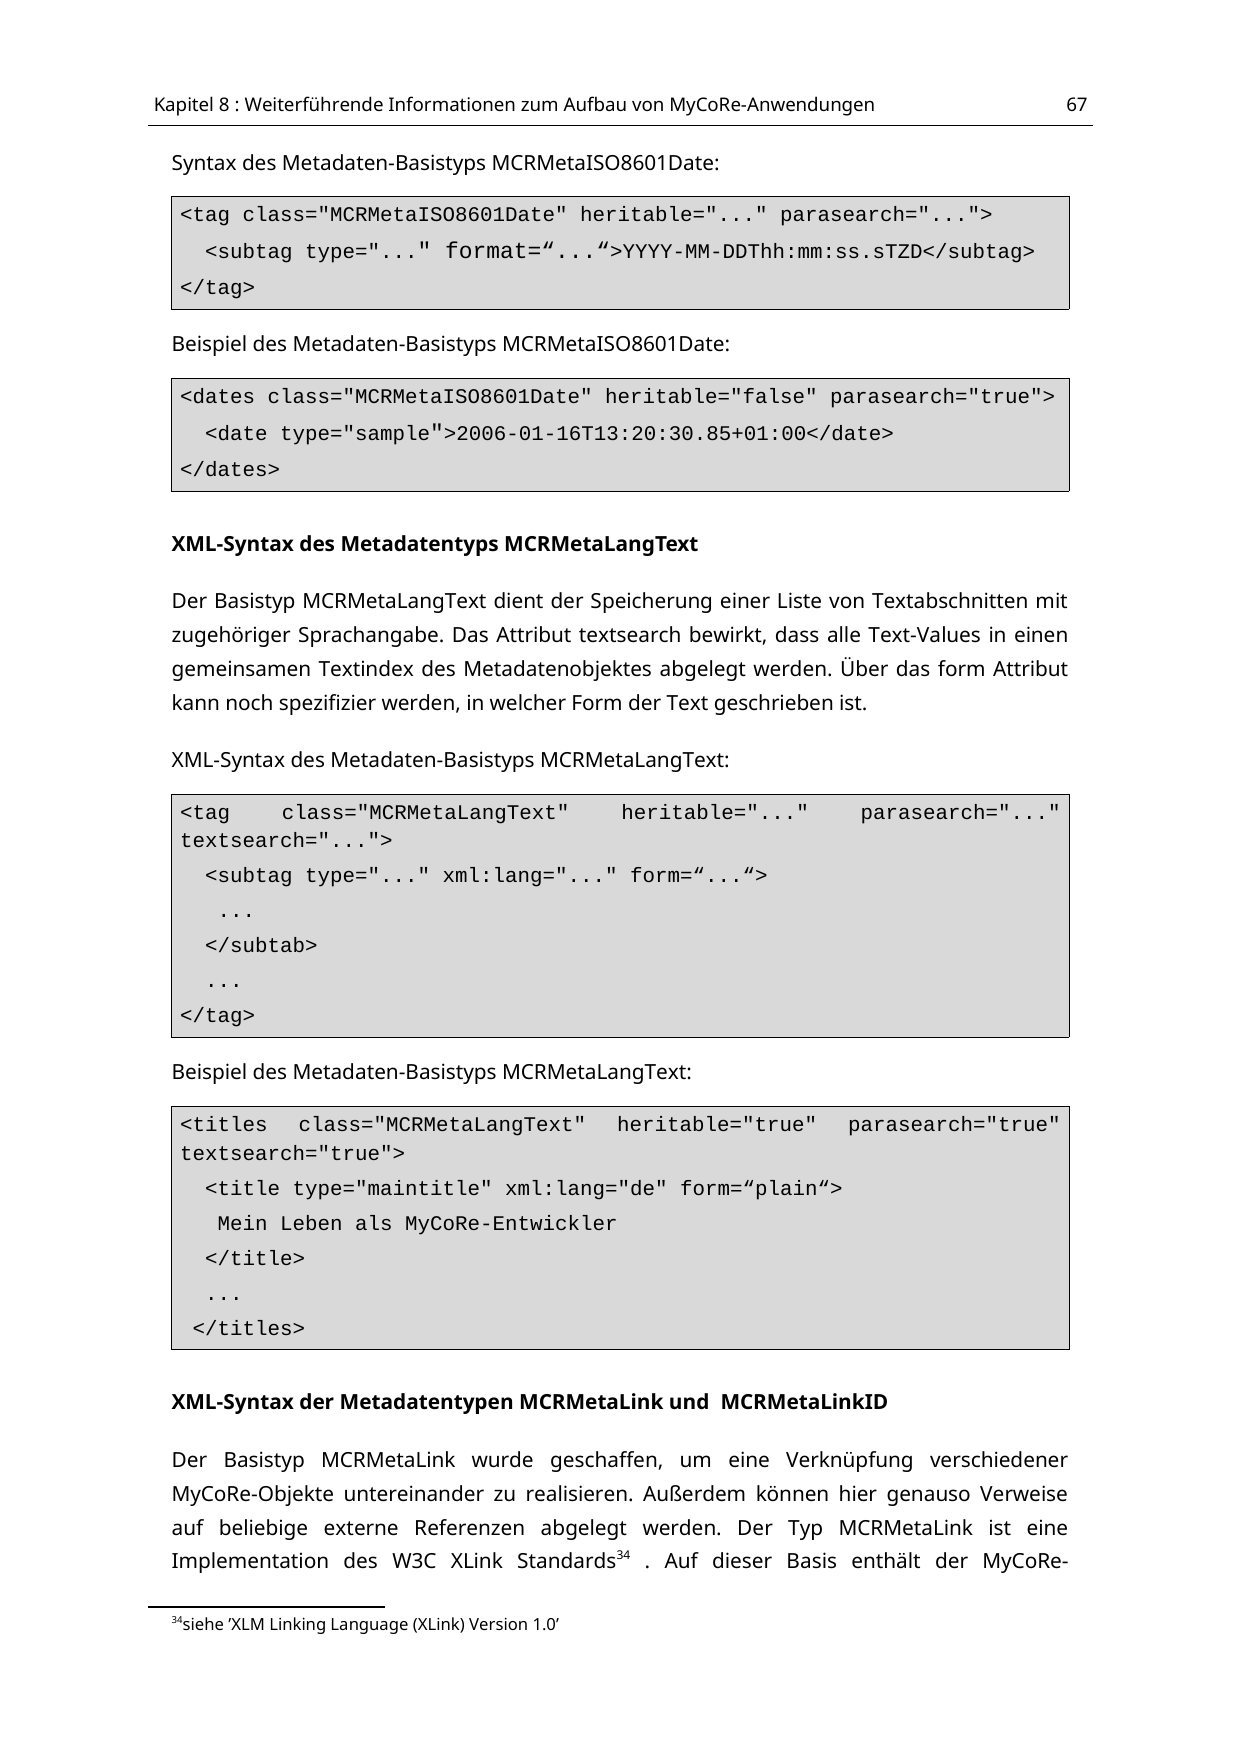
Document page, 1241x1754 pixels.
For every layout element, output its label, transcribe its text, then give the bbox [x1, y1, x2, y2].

text <date type="sample">2006-01-16T13:20:30.85+01:00</date> [172, 413, 1069, 447]
text </title> [172, 1239, 1069, 1271]
text </tag> [172, 997, 1069, 1037]
text <tag class="MCRMetaLangText" heritable="..." parasearch="..." textsearch="..."> [172, 795, 1069, 854]
subtitle XML-Syntax der Metadatentypen MCRMetaLink und MCRMetaLinkID [171, 1387, 1092, 1416]
text Der Basistyp MCRMetaLink wurde geschaffen, um eine Verknüpfung verschiedener MyCoRe-Objekte untereinander zu realisieren. Außerdem können hier genauso Verweise auf beliebige externe Referenzen abgelegt werden. Der Typ MCRMetaLink ist eine Implementation des W3C XLink Standards . Auf dieser Basis enthält der MyCoRe- [171, 1445, 1069, 1575]
text XML-Syntax des Metadaten-Basistyps MCRMetaLangText: [171, 745, 1069, 773]
text </tag> [172, 269, 1069, 309]
text <title type="maintitle" xml:lang="de" form=“plain“> [172, 1169, 1069, 1201]
text Der Basistyp MCRMetaLangText dient der Speicherung einer Liste von Textabschnitten mit zugehöriger Sprachangabe. Das Attribut textsearch bewirkt, dass alle Text-Values in einen gemeinsamen Textindex des Metadatenobjektes abgelegt werden. Über das form Attribut kann noch spezifizier werden, in welcher Form der Text geschrieben ist. [171, 586, 1069, 716]
text ... [172, 962, 1069, 994]
text Syntax des Metadaten-Basistyps MCRMetaISO8601Date: [171, 148, 1069, 176]
text <subtag type="..." format=“...“>YYYY-MM-DDThh:mm:ss.sTZD</subtag> [172, 231, 1069, 266]
text <titles class="MCRMetaLangText" heritable="true" parasearch="true" textsearch="true"> [172, 1107, 1069, 1166]
text </titles> [172, 1309, 1069, 1349]
text <subtag type="..." xml:lang="..." form=“...“> [172, 857, 1069, 889]
subtitle XML-Syntax des Metadatentyps MCRMetaLangText [171, 529, 1092, 557]
text Beispiel des Metadaten-Basistyps MCRMetaLangText: [171, 1057, 1069, 1086]
text <tag class="MCRMetaISO8601Date" heritable="..." parasearch="..."> [172, 197, 1069, 228]
text ... [172, 1274, 1069, 1306]
text <dates class="MCRMetaISO8601Date" heritable="false" parasearch="true"> [172, 379, 1069, 410]
text Mein Leben als MyCoRe-Entwickler [172, 1204, 1069, 1236]
text Beispiel des Metadaten-Basistyps MCRMetaISO8601Date: [171, 329, 1069, 358]
text siehe ’XLM Linking Language (XLink) Version 1.0’ [171, 1613, 1069, 1636]
text </subtab> [172, 927, 1069, 959]
text </dates> [172, 451, 1069, 491]
text ... [172, 892, 1069, 924]
